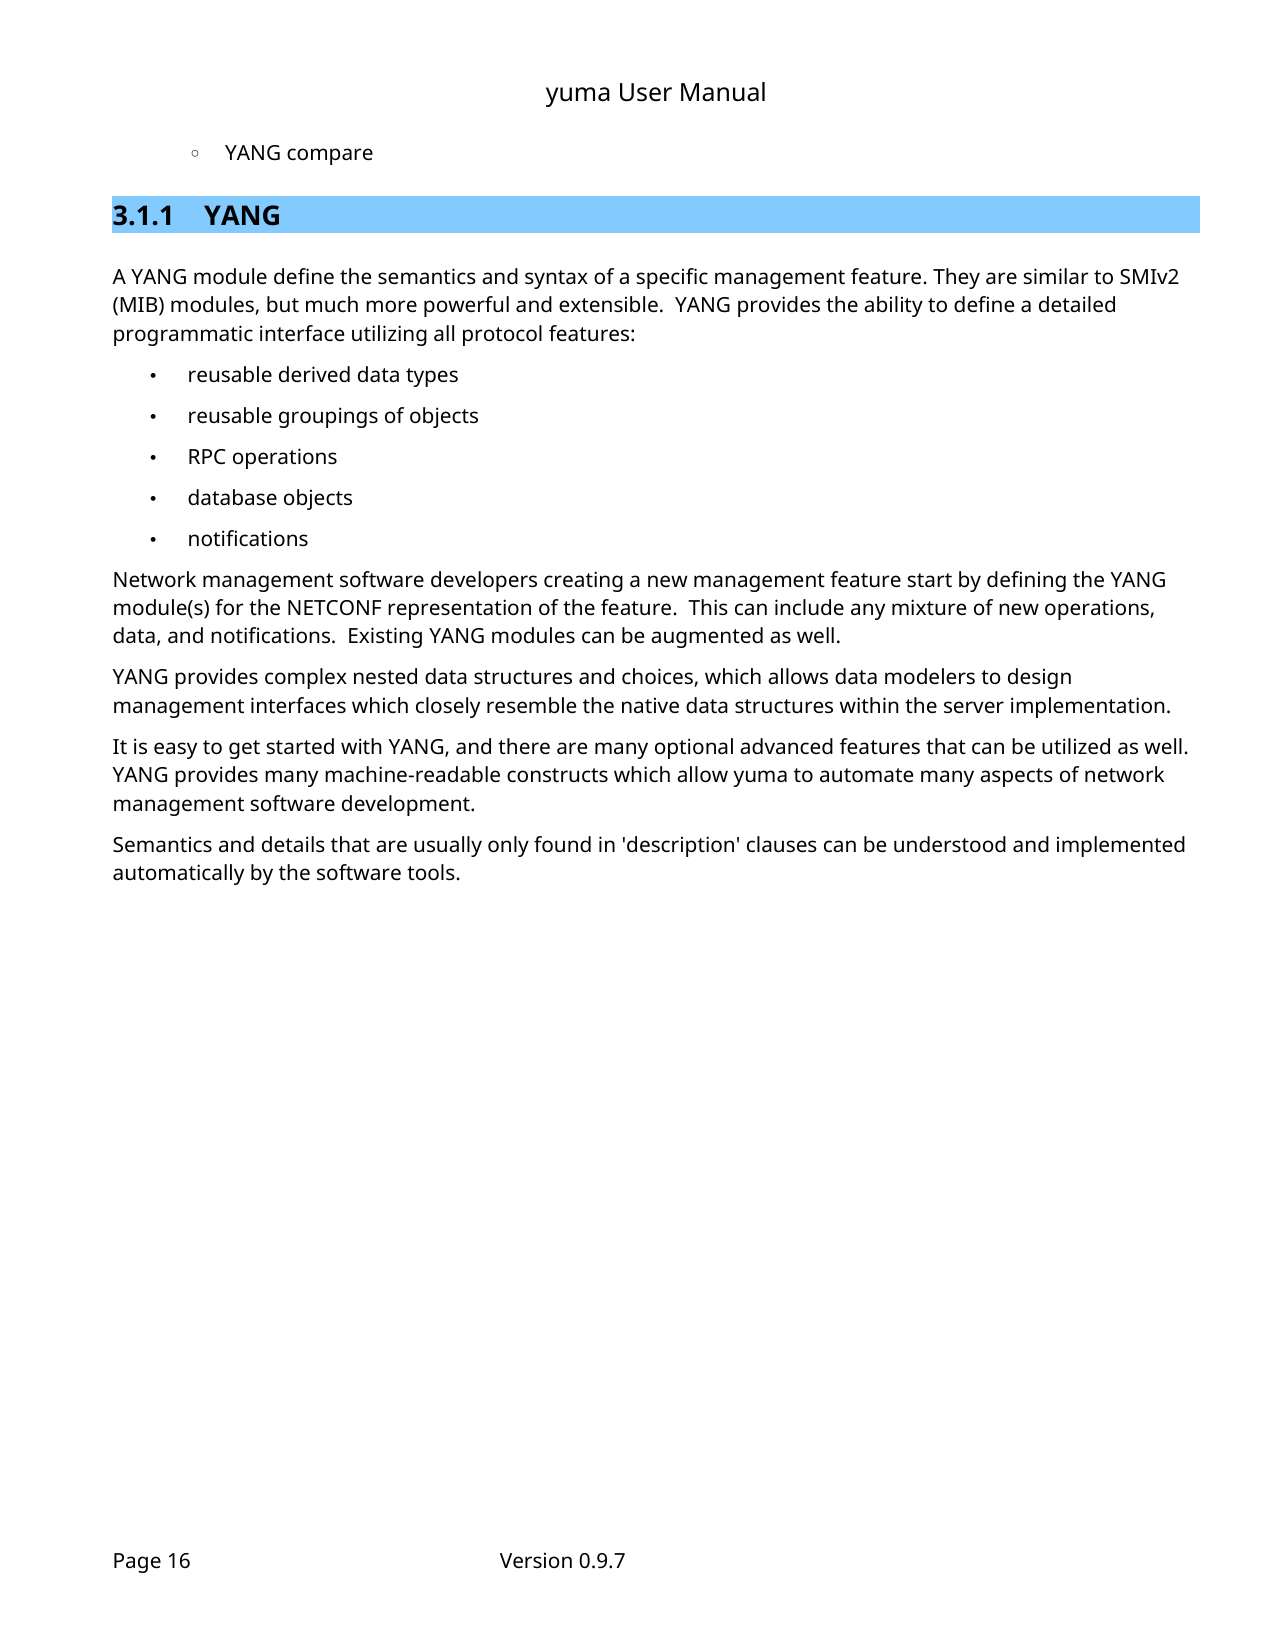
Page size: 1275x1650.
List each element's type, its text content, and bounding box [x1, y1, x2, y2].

text A YANG module define the semantics and syntax of a specific management feature. They are similar to SMIv2 (MIB) modules, but much more powerful and extensible. YANG provides the ability to define a detailed programmatic interface utilizing all protocol features: [112, 262, 1200, 347]
subtitle YANG [112, 196, 1200, 233]
list RPC operations [150, 442, 1200, 470]
list reusable derived data types [150, 360, 1200, 388]
text It is easy to get started with YANG, and there are many optional advanced features that can be utilized as well. YANG provides many machine-readable constructs which allow yuma to automate many aspects of network management software development. [112, 732, 1200, 817]
list notifications [150, 524, 1200, 552]
text YANG provides complex nested data structures and choices, which allows data modelers to design management interfaces which closely resemble the native data structures within the server implementation. [112, 662, 1200, 719]
list YANG compare [187, 138, 1200, 167]
list database objects [150, 483, 1200, 511]
list reusable groupings of objects [150, 401, 1200, 429]
text Semantics and details that are usually only found in 'description' clauses can be understood and implemented automatically by the software tools. [112, 830, 1200, 887]
text Network management software developers creating a new management feature start by defining the YANG module(s) for the NETCONF representation of the feature. This can include any mixture of new operations, data, and notifications. Existing YANG modules can be augmented as well. [112, 565, 1200, 650]
